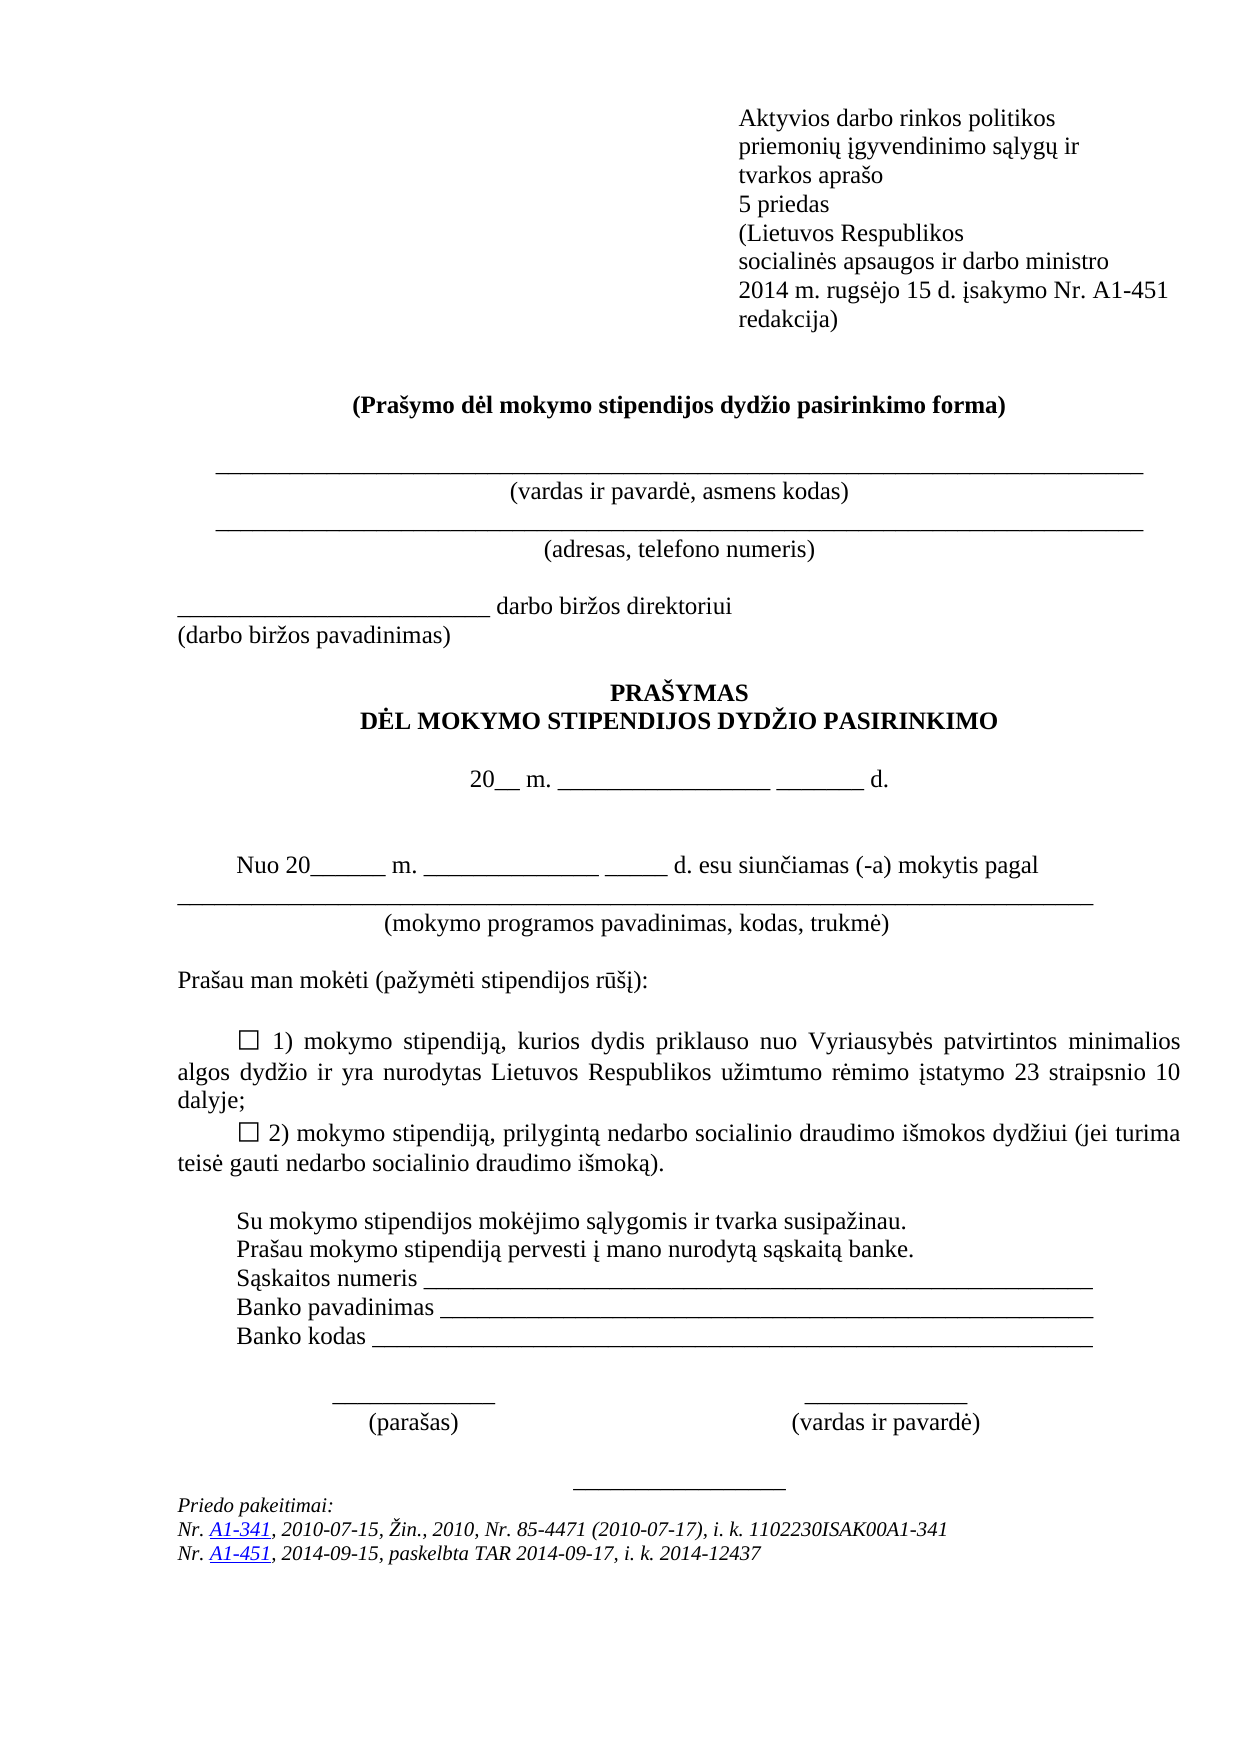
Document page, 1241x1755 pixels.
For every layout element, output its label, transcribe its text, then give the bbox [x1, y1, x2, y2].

text ⬜ 1) mokymo stipendiją, kurios dydis priklauso nuo Vyriausybės patvirtintos minimalios algos dydžio ir yra nurodytas Lietuvos Respublikos užimtumo rėmimo įstatymo 23 straipsnio 10 dalyje; [177, 1023, 1181, 1114]
text (mokymo programos pavadinimas, kodas, trukmė) [177, 908, 1181, 936]
text Prašau man mokėti (pažymėti stipendijos rūšį): [177, 965, 1181, 994]
text PRAŠYMAS [177, 678, 1181, 706]
text _________________ [177, 1464, 1181, 1493]
text 2014 m. rugsėjo 15 d. įsakymo Nr. A1-451 [738, 275, 1181, 304]
text DĖL MOKYMO STIPENDIJOS DYDŽIO PASIRINKIMO [177, 706, 1181, 735]
text Banko pavadinimas [177, 1292, 1181, 1321]
text _ [177, 448, 1181, 476]
text 20__ m. _________________ _______ d. [177, 764, 1181, 793]
text Sąskaitos numeris [177, 1263, 1181, 1292]
text Prašau mokymo stipendiją pervesti į mano nurodytą sąskaitą banke. [177, 1234, 1181, 1263]
text Aktyvios darbo rinkos politikos [738, 103, 1181, 131]
text socialinės apsaugos ir darbo ministro [738, 246, 1181, 275]
text Priedo pakeitimai: [177, 1493, 1181, 1517]
text (Prašymo dėl mokymo stipendijos dydžio pasirinkimo forma) [177, 390, 1181, 419]
text Su mokymo stipendijos mokėjimo sąlygomis ir tvarka susipažinau. [177, 1206, 1181, 1234]
text tvarkos aprašo [738, 160, 1181, 189]
table_header _____________ (parašas) [177, 1378, 649, 1436]
text (adresas, telefono numeris) [177, 534, 1181, 563]
table_header _____________ (vardas ir pavardė) [650, 1378, 1122, 1436]
text Nr. A1-341, 2010-07-15, Žin., 2010, Nr. 85-4471 (2010-07-17), i. k. 1102230ISAK00A1-341 [177, 1517, 1181, 1541]
text (vardas ir pavardė, asmens kodas) [177, 476, 1181, 505]
text priemonių įgyvendinimo sąlygų ir [738, 131, 1181, 160]
text Nuo 20______ m. ______________ _____ d. esu siunčiamas (-a) mokytis pagal [177, 850, 1181, 879]
text (darbo biržos pavadinimas) [177, 620, 1181, 649]
text _________________________ darbo biržos direktoriui [177, 591, 1181, 620]
text Banko kodas [177, 1321, 1181, 1349]
text 5 priedas [738, 189, 1181, 218]
text ⬜ 2) mokymo stipendiją, prilygintą nedarbo socialinio draudimo išmokos dydžiui (jei turima teisė gauti nedarbo socialinio draudimo išmoką). [177, 1114, 1181, 1177]
text redakcija) [738, 304, 1181, 333]
text _ [177, 505, 1181, 534]
text _ [177, 879, 1181, 908]
text Nr. A1-451, 2014-09-15, paskelbta TAR 2014-09-17, i. k. 2014-12437 [177, 1541, 1181, 1565]
text (Lietuvos Respublikos [738, 218, 1181, 246]
